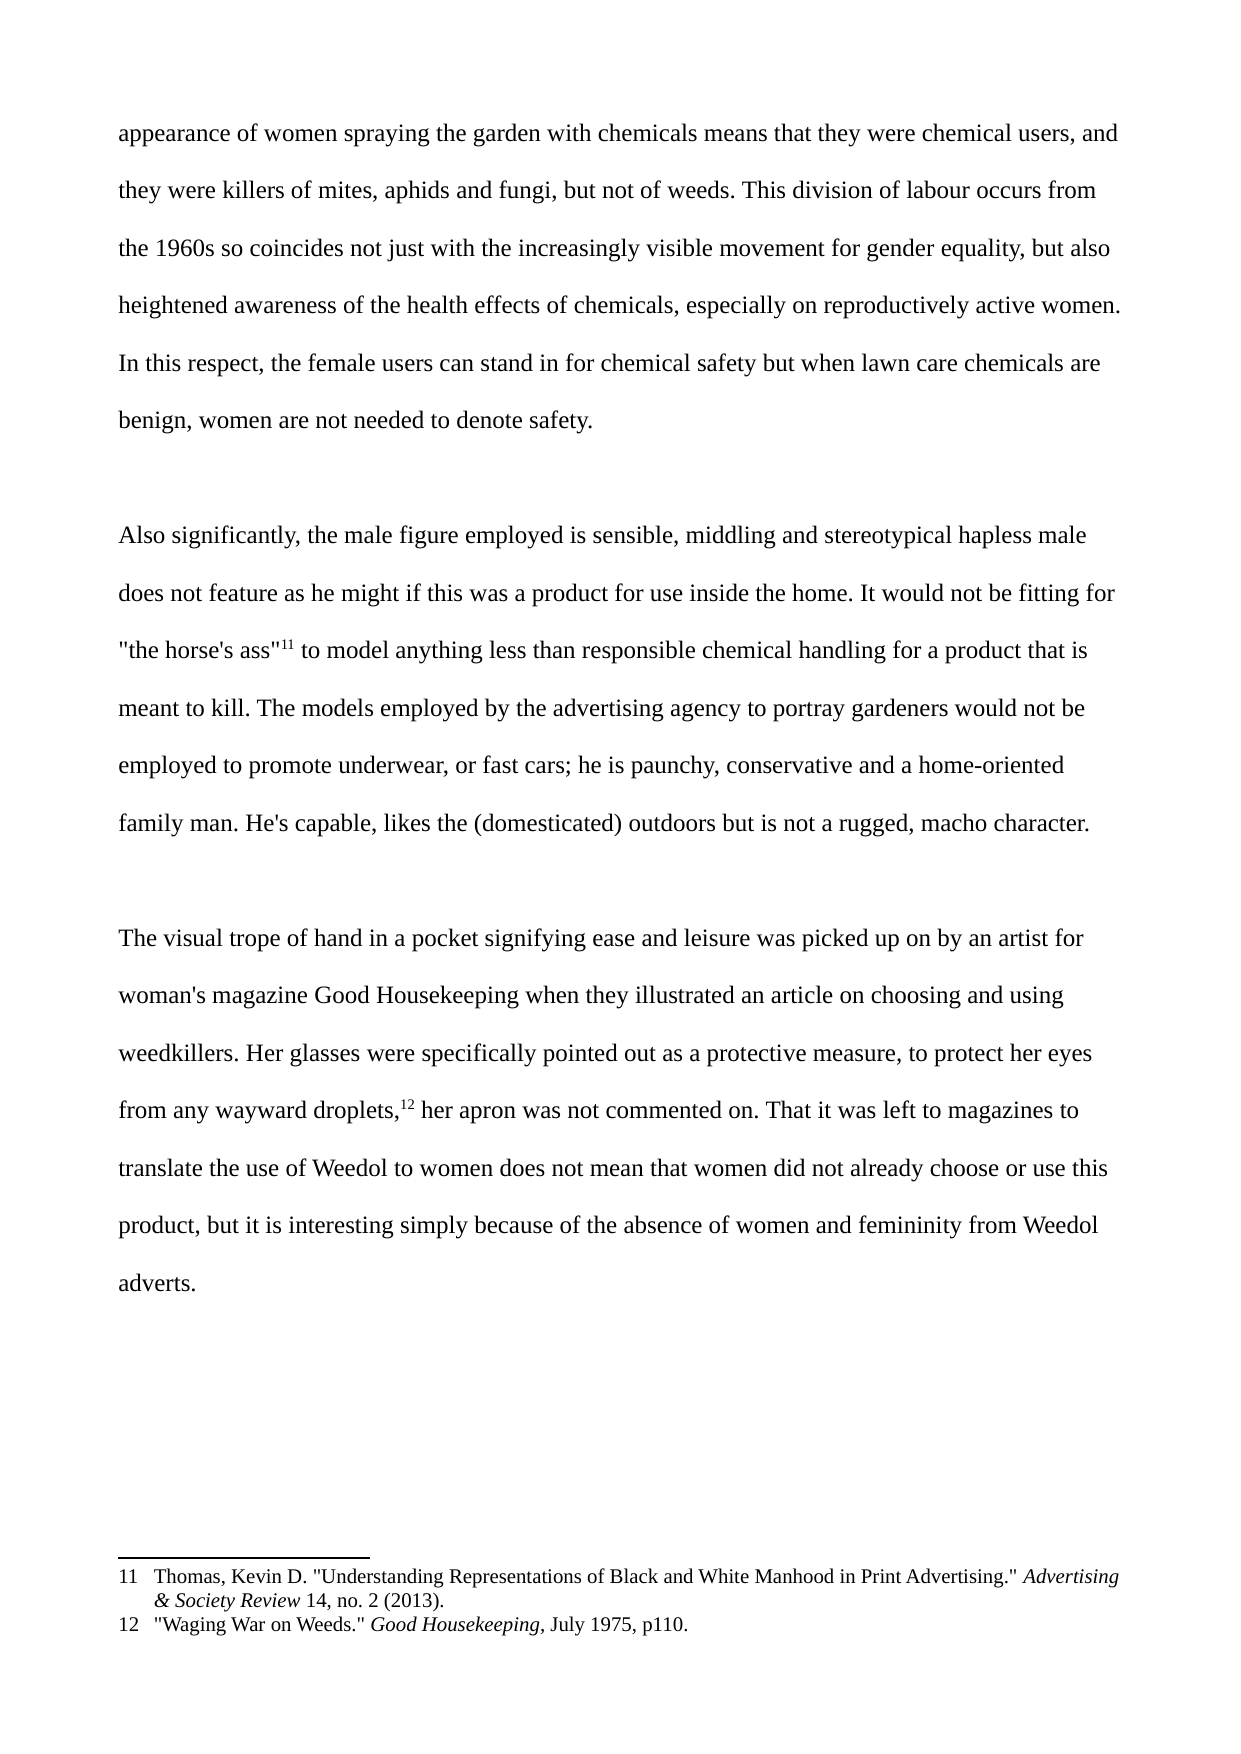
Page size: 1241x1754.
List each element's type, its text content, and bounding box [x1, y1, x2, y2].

text "Waging War on Weeds." Good Housekeeping, July 1975, p110. [118, 1612, 1122, 1636]
text The visual trope of hand in a pocket signifying ease and leisure was picked up on by an artist for woman's magazine Good Housekeeping when they illustrated an article on choosing and using weedkillers. Her glasses were specifically pointed out as a protective measure, to protect her eyes from any wayward droplets, her apron was not commented on. That it was left to magazines to translate the use of Weedol to women does not mean that women did not already choose or use this product, but it is interesting simply because of the absence of women and femininity from Weedol adverts. [118, 923, 1122, 1297]
text Also significantly, the male figure employed is sensible, middling and stereotypical hapless male does not feature as he might if this was a product for use inside the home. It would not be fitting for "the horse's ass" to model anything less than responsible chemical handling for a product that is meant to kill. The models employed by the advertising agency to portray gardeners would not be employed to promote underwear, or fast cars; he is paunchy, conservative and a home-oriented family man. He's capable, likes the (domesticated) outdoors but is not a rugged, macho character. [118, 521, 1122, 837]
text Thomas, Kevin D. "Understanding Representations of Black and White Manhood in Print Advertising." Advertising & Society Review 14, no. 2 (2013). [118, 1564, 1122, 1612]
text appearance of women spraying the garden with chemicals means that they were chemical users, and they were killers of mites, aphids and fungi, but not of weeds. This division of labour occurs from the 1960s so coincides not just with the increasingly visible movement for gender equality, but also heightened awareness of the health effects of chemicals, especially on reproductively active women. In this respect, the female users can stand in for chemical safety but when lawn care chemicals are benign, women are not needed to denote safety. [118, 118, 1122, 434]
